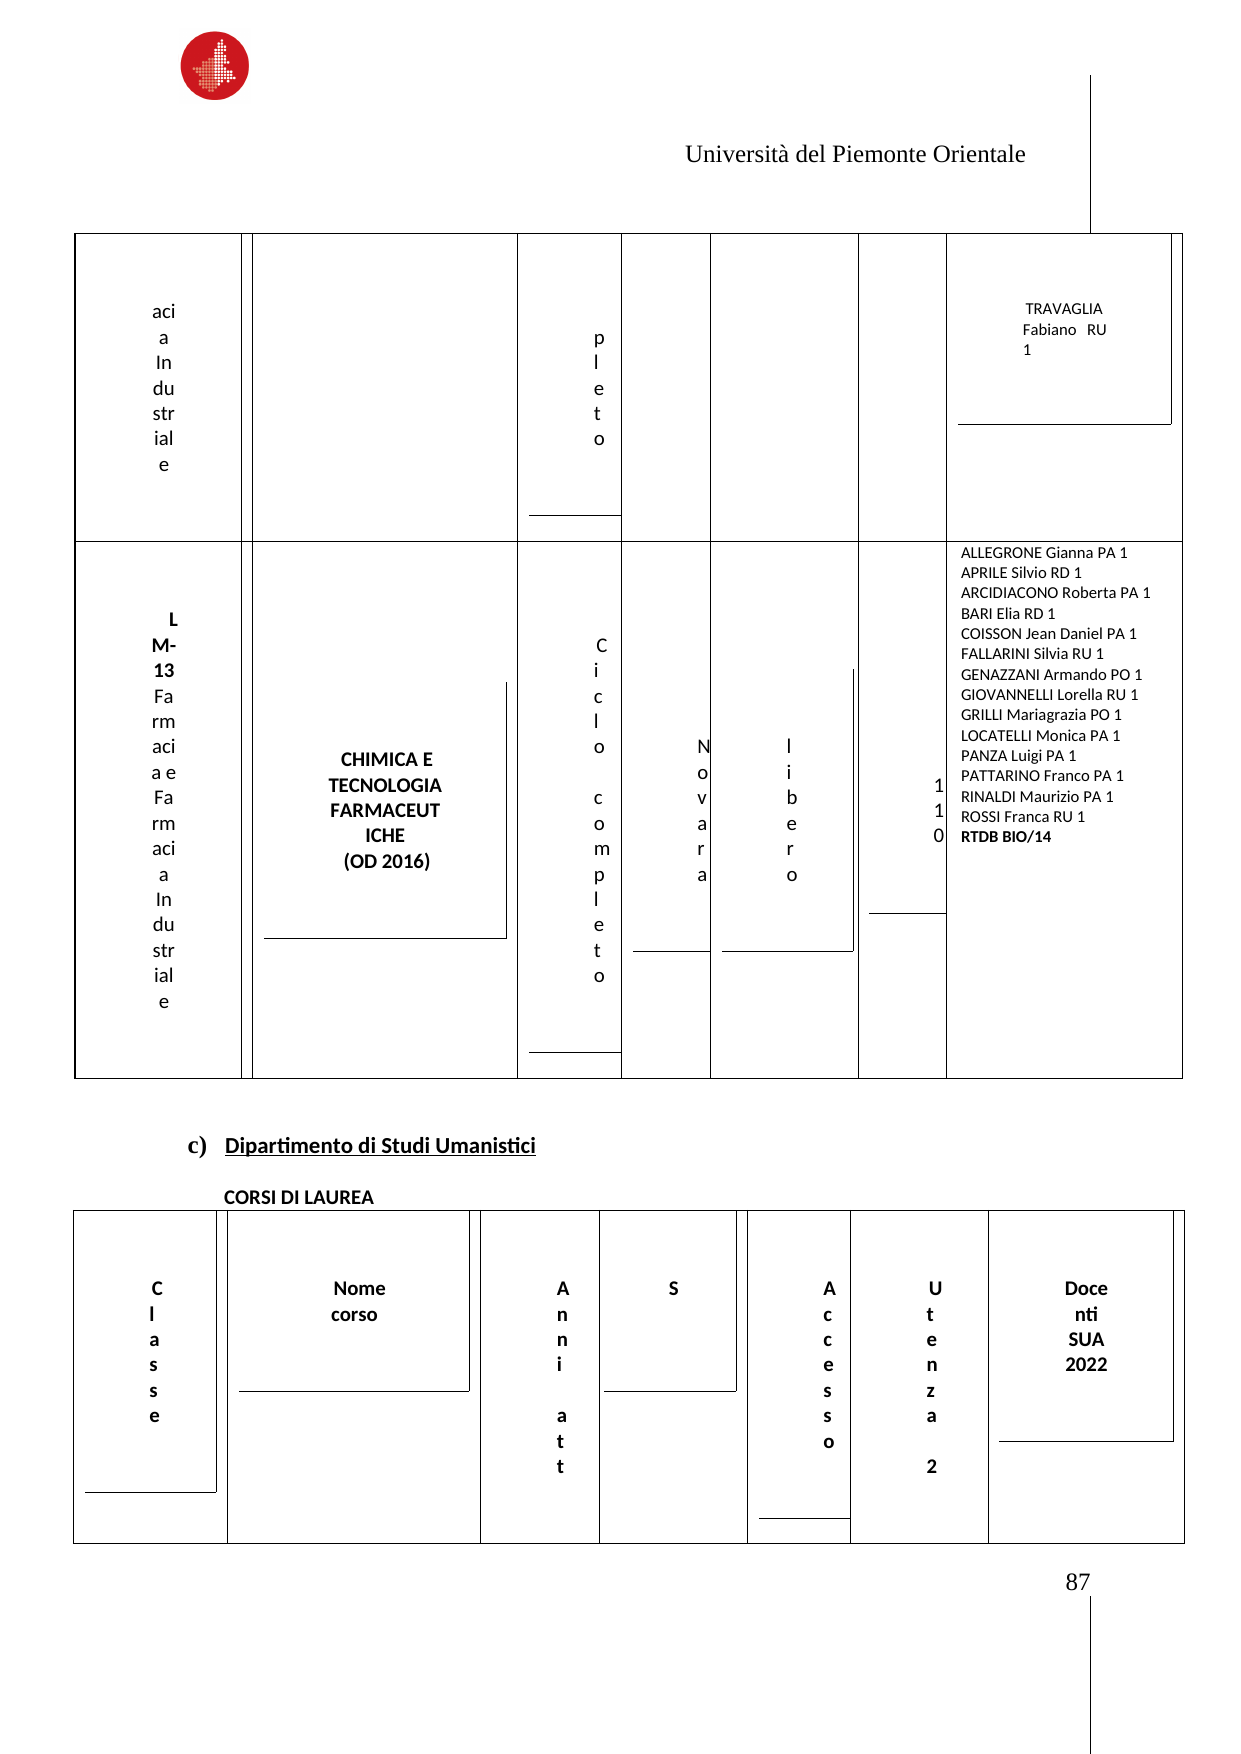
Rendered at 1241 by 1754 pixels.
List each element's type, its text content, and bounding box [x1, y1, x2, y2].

table_header Classe [74, 1211, 227, 1543]
table_cell libero [711, 542, 858, 1078]
table_cell [859, 234, 946, 541]
list Dipartimento di Studi Umanistici [187, 1130, 1107, 1159]
table_header Utenza 2 [851, 1211, 988, 1543]
table_cell [253, 234, 517, 541]
table_cell acia Industriale [76, 234, 241, 541]
table_cell Novara [622, 542, 710, 1078]
table_cell [622, 234, 710, 541]
table_header Accesso [748, 1211, 850, 1543]
table_header Nome corso [228, 1211, 480, 1543]
text CORSI DI LAUREA [150, 1184, 1107, 1210]
table_header Docenti SUA 2022 [989, 1211, 1184, 1543]
table_cell CHIMICA E TECNOLOGIA FARMACEUTICHE (OD 2016) [253, 542, 517, 1078]
table_cell 110 [859, 542, 946, 1078]
table_cell ALLEGRONE Gianna PA 1 APRILE Silvio RD 1 ARCIDIACONO Roberta PA 1 BARI Elia RD 1 COISSON Jean Daniel PA 1 FALLARINI Silvia RU 1 GENAZZANI Armando PO 1 GIOVANNELLI Lorella RU 1 GRILLI Mariagrazia PO 1 LOCATELLI Monica PA 1 PANZA Luigi PA 1 PATTARINO Franco PA 1 RINALDI Maurizio PA 1 ROSSI Franca RU 1 RTDB BIO/14 [947, 542, 1182, 1078]
table_cell pleto [518, 234, 621, 541]
table_header Anni att [481, 1211, 599, 1543]
table_header Sede [600, 1211, 747, 1543]
table_cell Ciclo completo [518, 542, 621, 1078]
table_cell [242, 542, 252, 1078]
table_cell TRAVAGLIA Fabiano RU 1 [947, 234, 1182, 541]
table_cell [711, 234, 858, 541]
table_cell [242, 234, 252, 541]
table_cell LM-13 Farmacia e Farmacia Industriale [76, 542, 241, 1078]
